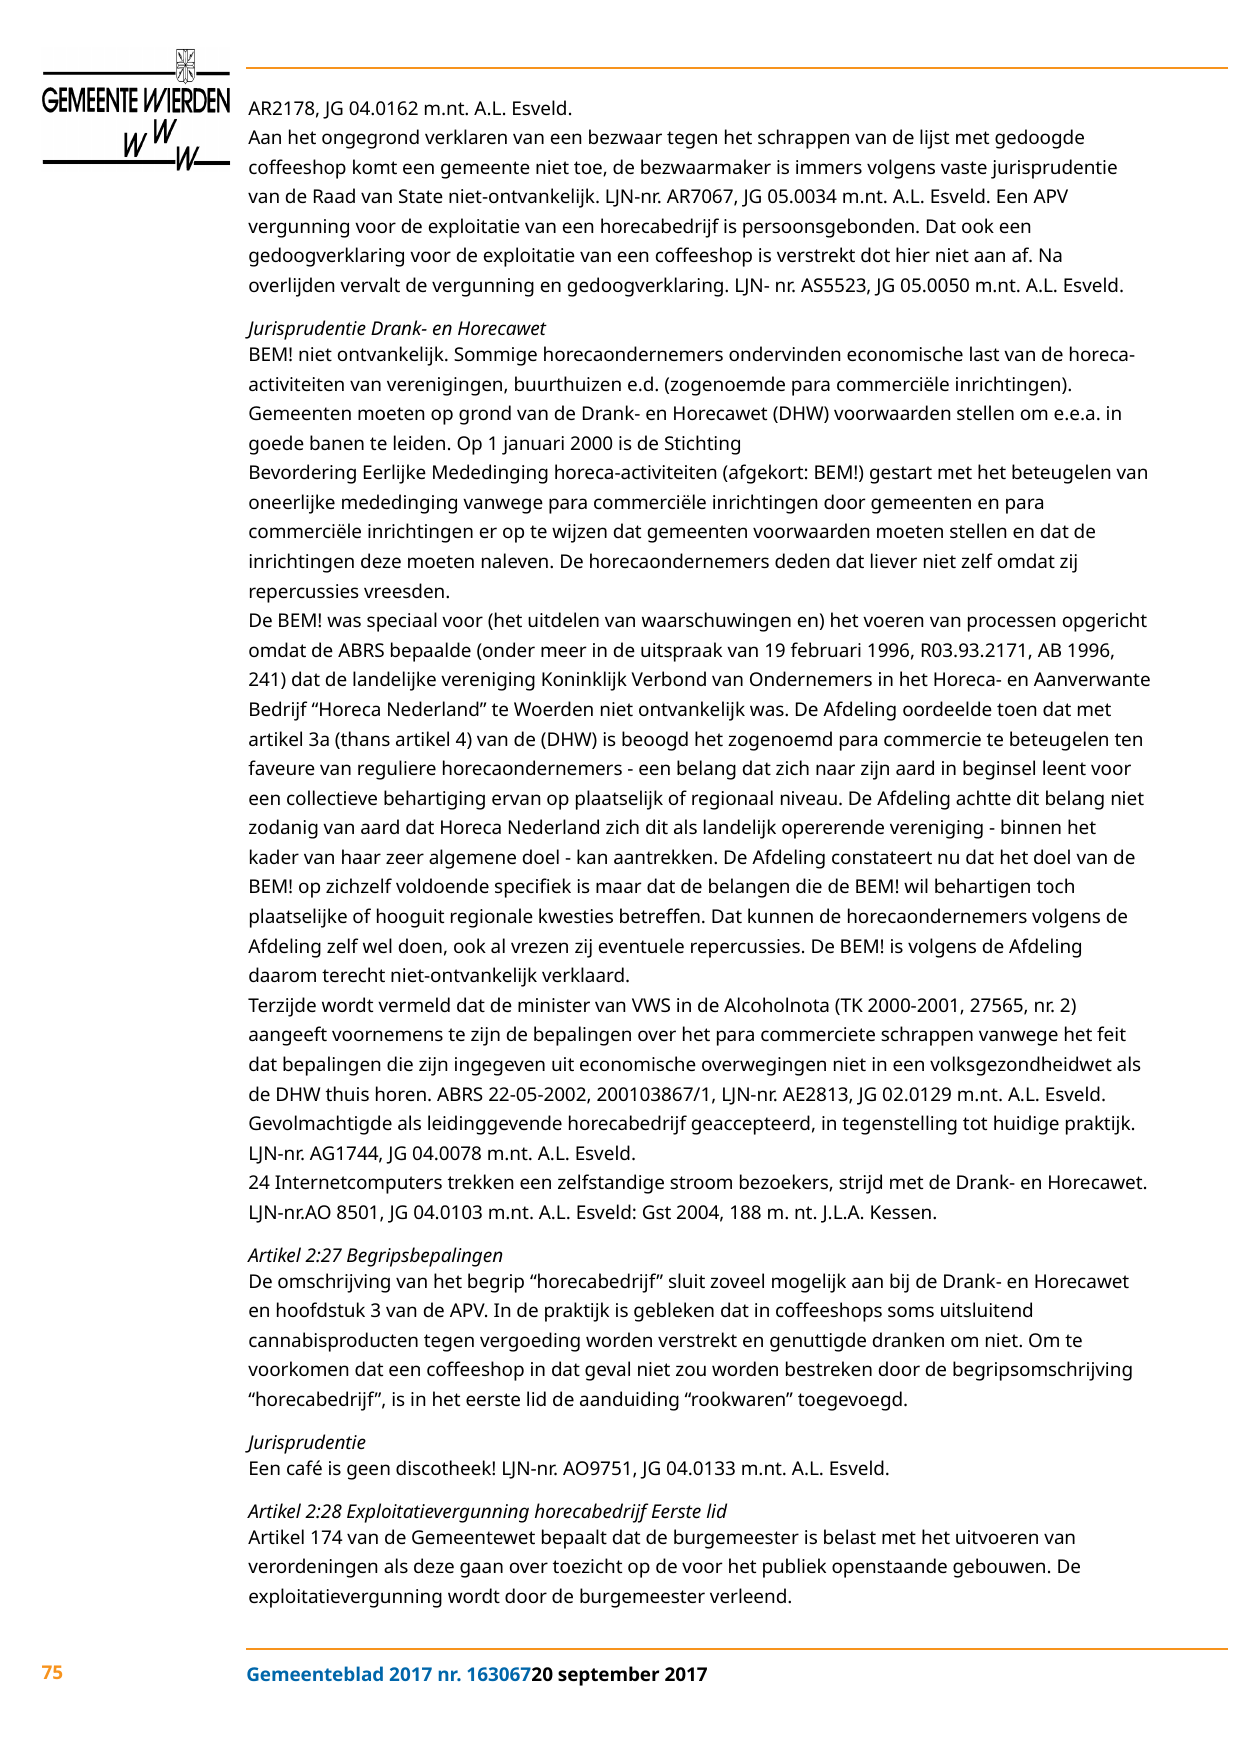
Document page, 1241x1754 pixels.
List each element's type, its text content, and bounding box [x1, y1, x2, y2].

text Gevolmachtigde als leidinggevende horecabedrijf geaccepteerd, in tegenstelling tot huidige praktijk. LJN-nr. AG1744, JG 04.0078 m.nt. A.L. Esveld. [248, 1110, 1152, 1166]
text 24 Internetcomputers trekken een zelfstandige stroom bezoekers, strijd met de Drank- en Horecawet. LJN-nr.AO 8501, JG 04.0103 m.nt. A.L. Esveld: Gst 2004, 188 m. nt. J.L.A. Kessen. [248, 1169, 1152, 1225]
text Bevordering Eerlijke Mededinging horeca-activiteiten (afgekort: BEM!) gestart met het beteugelen van oneerlijke mededinging vanwege para commerciële inrichtingen door gemeenten en para commerciële inrichtingen er op te wijzen dat gemeenten voorwaarden moeten stellen en dat de inrichtingen deze moeten naleven. De horecaondernemers deden dat liever niet zelf omdat zij repercussies vreesden. [248, 459, 1152, 603]
text BEM! niet ontvankelijk. Sommige horecaondernemers ondervinden economische last van de horeca-activiteiten van verenigingen, buurthuizen e.d. (zogenoemde para commerciële inrichtingen). Gemeenten moeten op grond van de Drank- en Horecawet (DHW) voorwaarden stellen om e.e.a. in goede banen te leiden. Op 1 januari 2000 is de Stichting [248, 341, 1152, 456]
text Aan het ongegrond verklaren van een bezwaar tegen het schrappen van de lijst met gedoogde coffeeshop komt een gemeente niet toe, de bezwaarmaker is immers volgens vaste jurisprudentie van de Raad van State niet-ontvankelijk. LJN-nr. AR7067, JG 05.0034 m.nt. A.L. Esveld. Een APV vergunning voor de exploitatie van een horecabedrijf is persoonsgebonden. Dat ook een gedoogverklaring voor de exploitatie van een coffeeshop is verstrekt dot hier niet aan af. Na overlijden vervalt de vergunning en gedoogverklaring. LJN- nr. AS5523, JG 05.0050 m.nt. A.L. Esveld. [248, 124, 1152, 298]
text De omschrijving van het begrip “horecabedrijf” sluit zoveel mogelijk aan bij de Drank- en Horecawet en hoofdstuk 3 van de APV. In de praktijk is gebleken dat in coffeeshops soms uitsluitend cannabisproducten tegen vergoeding worden verstrekt en genuttigde dranken om niet. Om te voorkomen dat een coffeeshop in dat geval niet zou worden bestreken door de begripsomschrijving “horecabedrijf”, is in het eerste lid de aanduiding “rookwaren” toegevoegd. [248, 1268, 1152, 1412]
text Artikel 174 van de Gemeentewet bepaalt dat de burgemeester is belast met het uitvoeren van verordeningen als deze gaan over toezicht op de voor het publiek openstaande gebouwen. De exploitatievergunning wordt door de burgemeester verleend. [248, 1524, 1152, 1609]
text Artikel 2:28 Exploitatievergunning horecabedrijf Eerste lid [248, 1498, 1152, 1524]
text Jurisprudentie [248, 1429, 1152, 1455]
text Jurisprudentie Drank- en Horecawet [248, 315, 1152, 341]
picture [41, 47, 231, 172]
text De BEM! was speciaal voor (het uitdelen van waarschuwingen en) het voeren van processen opgericht omdat de ABRS bepaalde (onder meer in de uitspraak van 19 februari 1996, R03.93.2171, AB 1996, 241) dat de landelijke vereniging Koninklijk Verbond van Ondernemers in het Horeca- en Aanverwante Bedrijf “Horeca Nederland” te Woerden niet ontvankelijk was. De Afdeling oordeelde toen dat met artikel 3a (thans artikel 4) van de (DHW) is beoogd het zogenoemd para commercie te beteugelen ten faveure van reguliere horecaondernemers - een belang dat zich naar zijn aard in beginsel leent voor een collectieve behartiging ervan op plaatselijk of regionaal niveau. De Afdeling achtte dit belang niet zodanig van aard dat Horeca Nederland zich dit als landelijk opererende vereniging - binnen het kader van haar zeer algemene doel - kan aantrekken. De Afdeling constateert nu dat het doel van de BEM! op zichzelf voldoende specifiek is maar dat de belangen die de BEM! wil behartigen toch plaatselijke of hooguit regionale kwesties betreffen. Dat kunnen de horecaondernemers volgens de Afdeling zelf wel doen, ook al vrezen zij eventuele repercussies. De BEM! is volgens de Afdeling daarom terecht niet-ontvankelijk verklaard. [248, 607, 1152, 988]
text Een café is geen discotheek! LJN-nr. AO9751, JG 04.0133 m.nt. A.L. Esveld. [248, 1455, 1152, 1481]
text Artikel 2:27 Begripsbepalingen [248, 1242, 1152, 1268]
text Terzijde wordt vermeld dat de minister van VWS in de Alcoholnota (TK 2000-2001, 27565, nr. 2) aangeeft voornemens te zijn de bepalingen over het para commerciete schrappen vanwege het feit dat bepalingen die zijn ingegeven uit economische overwegingen niet in een volksgezondheidwet als de DHW thuis horen. ABRS 22-05-2002, 200103867/1, LJN-nr. AE2813, JG 02.0129 m.nt. A.L. Esveld. [248, 992, 1152, 1106]
text AR2178, JG 04.0162 m.nt. A.L. Esveld. [248, 95, 1152, 121]
